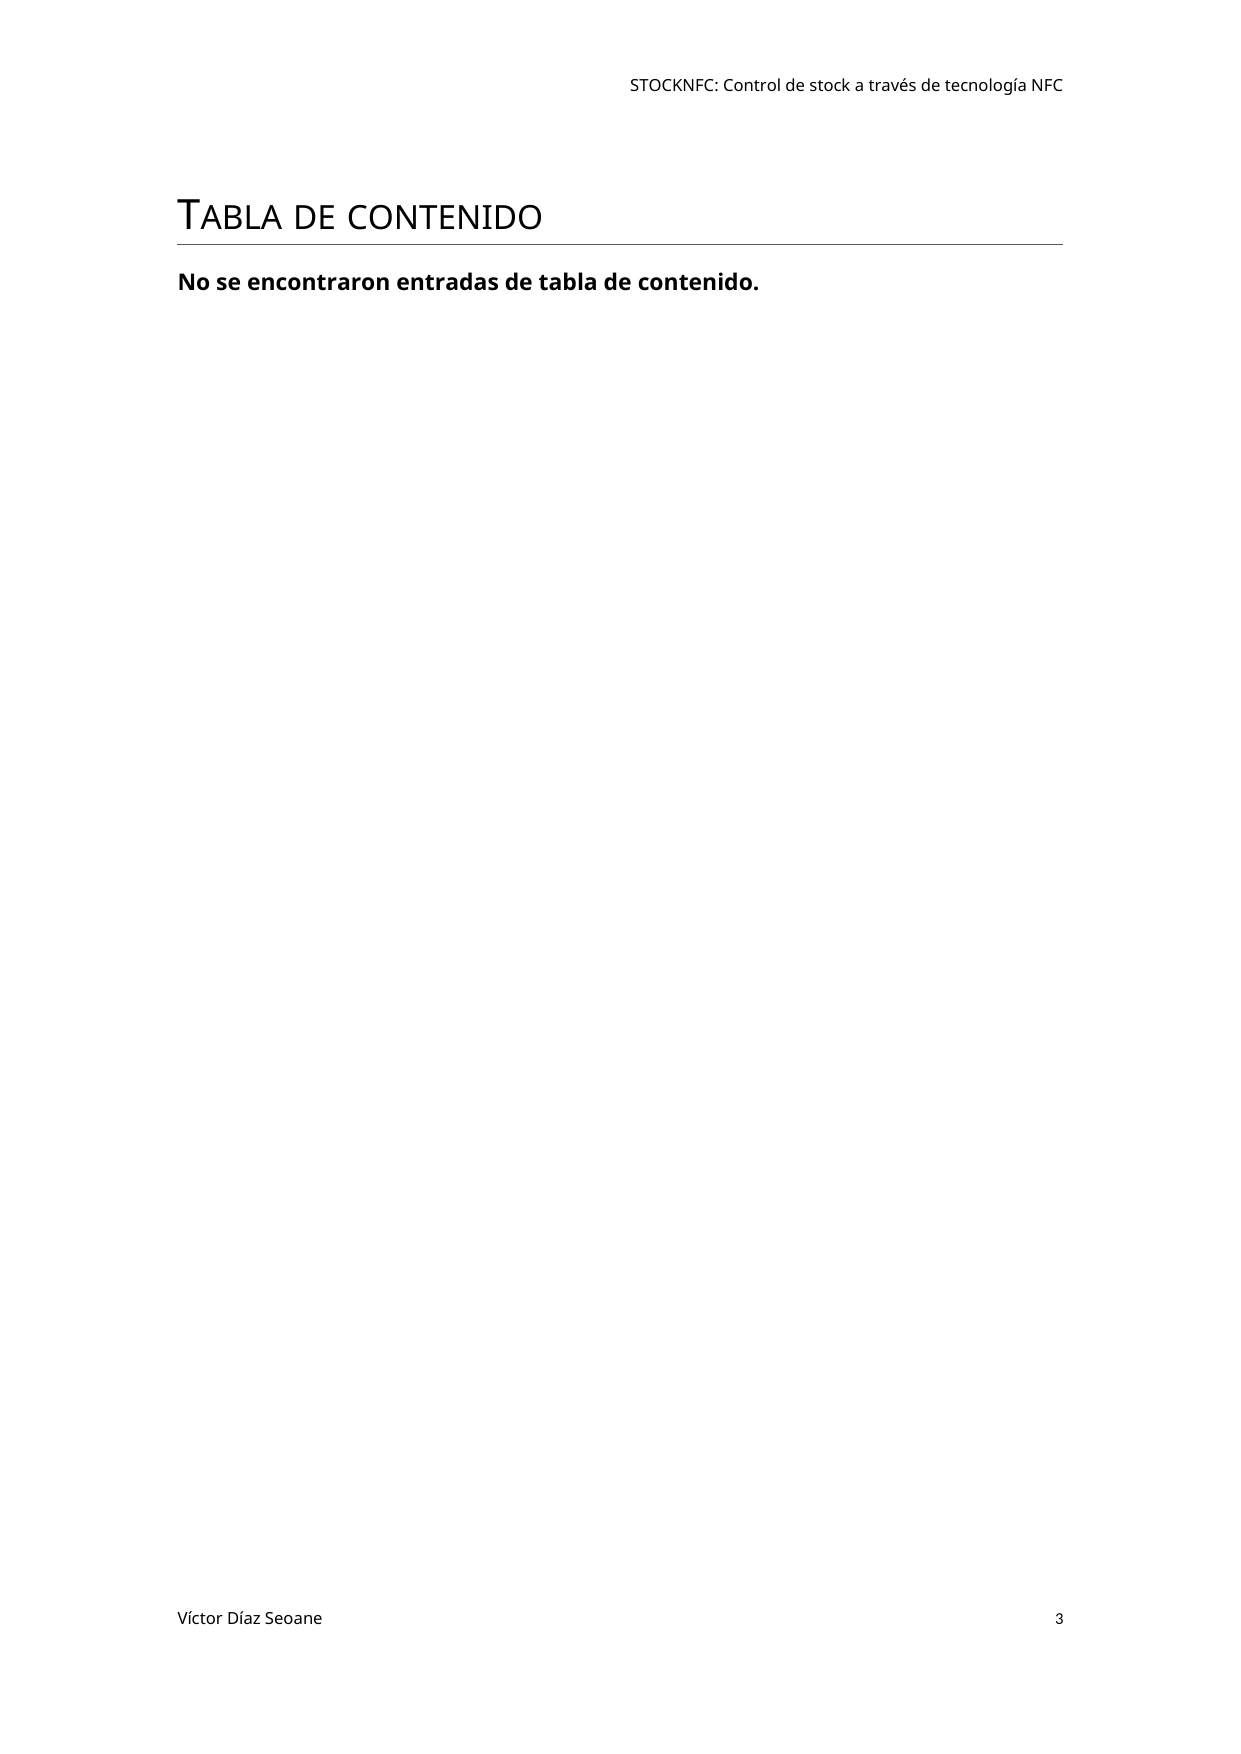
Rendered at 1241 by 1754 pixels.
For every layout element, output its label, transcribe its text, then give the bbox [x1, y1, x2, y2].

subtitle Tabla de contenido [177, 185, 1063, 244]
text No se encontraron entradas de tabla de contenido. [177, 266, 1063, 297]
